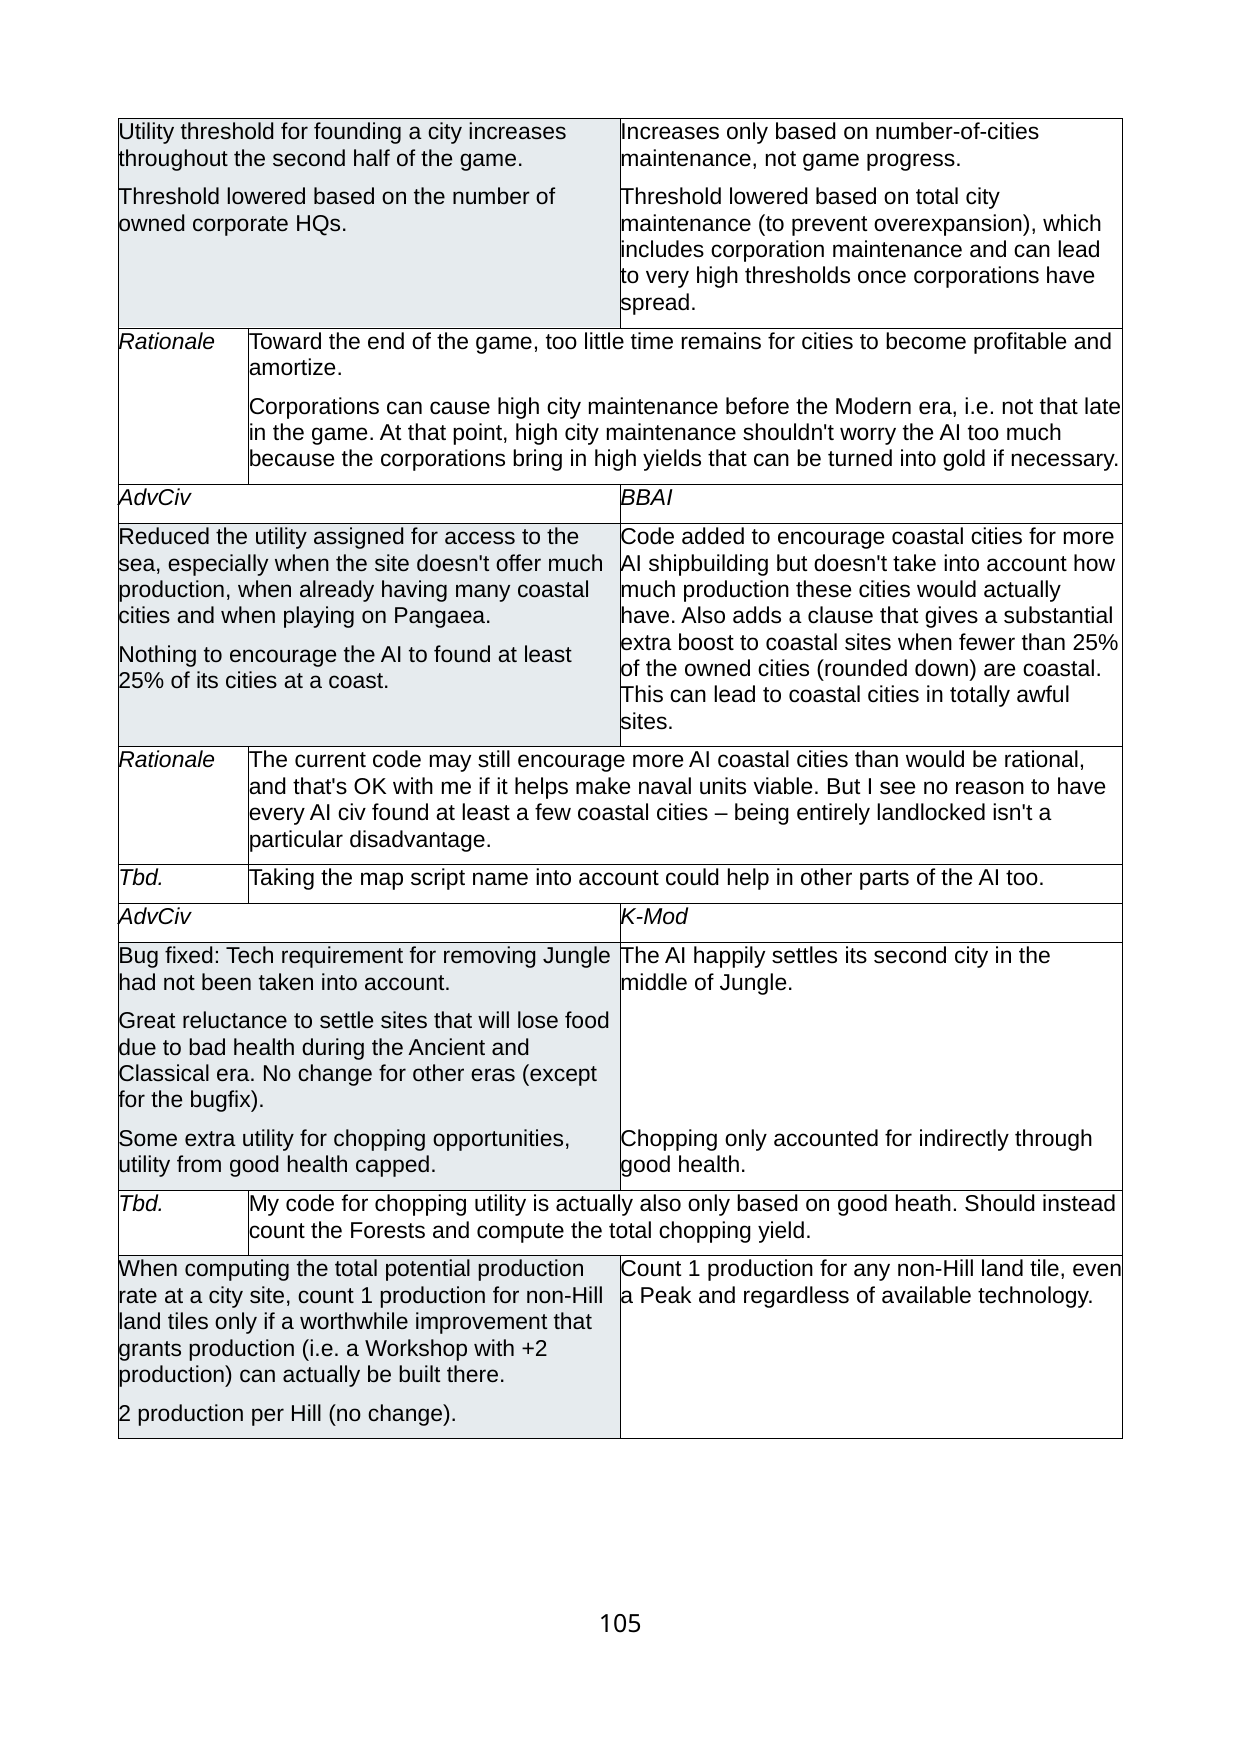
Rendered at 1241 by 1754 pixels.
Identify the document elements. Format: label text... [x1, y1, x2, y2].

table_cell Code added to encourage coastal cities for more AI shipbuilding but doesn't take into account how much production these cities would actually have. Also adds a clause that gives a substantial extra boost to coastal sites when fewer than 25% of the owned cities (rounded down) are coastal. This can lead to coastal cities in totally awful sites. [621, 524, 1122, 746]
table_cell Tbd. [119, 865, 248, 903]
table_cell AdvCiv [119, 904, 620, 942]
table_cell Utility threshold for founding a city increases throughout the second half of the game. Threshold lowered based on the number of owned corporate HQs. [119, 119, 620, 327]
table_cell Taking the map script name into account could help in other parts of the AI too. [249, 865, 1122, 903]
table_cell Count 1 production for any non-Hill land tile, even a Peak and regardless of available technology. [621, 1256, 1122, 1438]
table_cell AdvCiv [119, 485, 620, 523]
table_cell Bug fixed: Tech requirement for removing Jungle had not been taken into account. Great reluctance to settle sites that will lose food due to bad health during the Ancient and Classical era. No change for other eras (except for the bugfix). Some extra utility for chopping opportunities, utility from good health capped. [119, 943, 620, 1190]
table_cell The AI happily settles its second city in the middle of Jungle. Chopping only accounted for indirectly through good health. [621, 943, 1122, 1190]
table_cell My code for chopping utility is actually also only based on good heath. Should instead count the Forests and compute the total chopping yield. [249, 1191, 1122, 1255]
table_cell K-Mod [621, 904, 1122, 942]
table_cell Toward the end of the game, too little time remains for cities to become profitable and amortize. Corporations can cause high city maintenance before the Modern era, i.e. not that late in the game. At that point, high city maintenance shouldn't worry the AI too much because the corporations bring in high yields that can be turned into gold if necessary. [249, 329, 1122, 484]
table_cell Tbd. [119, 1191, 248, 1255]
table_cell BBAI [621, 485, 1122, 523]
table_cell When computing the total potential production rate at a city site, count 1 production for non-Hill land tiles only if a worthwhile improvement that grants production (i.e. a Workshop with +2 production) can actually be built there. 2 production per Hill (no change). [119, 1256, 620, 1438]
table_cell Rationale [119, 329, 248, 484]
table_cell Reduced the utility assigned for access to the sea, especially when the site doesn't offer much production, when already having many coastal cities and when playing on Pangaea. Nothing to encourage the AI to found at least 25% of its cities at a coast. [119, 524, 620, 746]
table_cell Rationale [119, 747, 248, 864]
table_cell Increases only based on number-of-cities maintenance, not game progress. Threshold lowered based on total city maintenance (to prevent overexpansion), which includes corporation maintenance and can lead to very high thresholds once corporations have spread. [621, 119, 1122, 327]
table_cell The current code may still encourage more AI coastal cities than would be rational, and that's OK with me if it helps make naval units viable. But I see no reason to have every AI civ found at least a few coastal cities – being entirely landlocked isn't a particular disadvantage. [249, 747, 1122, 864]
